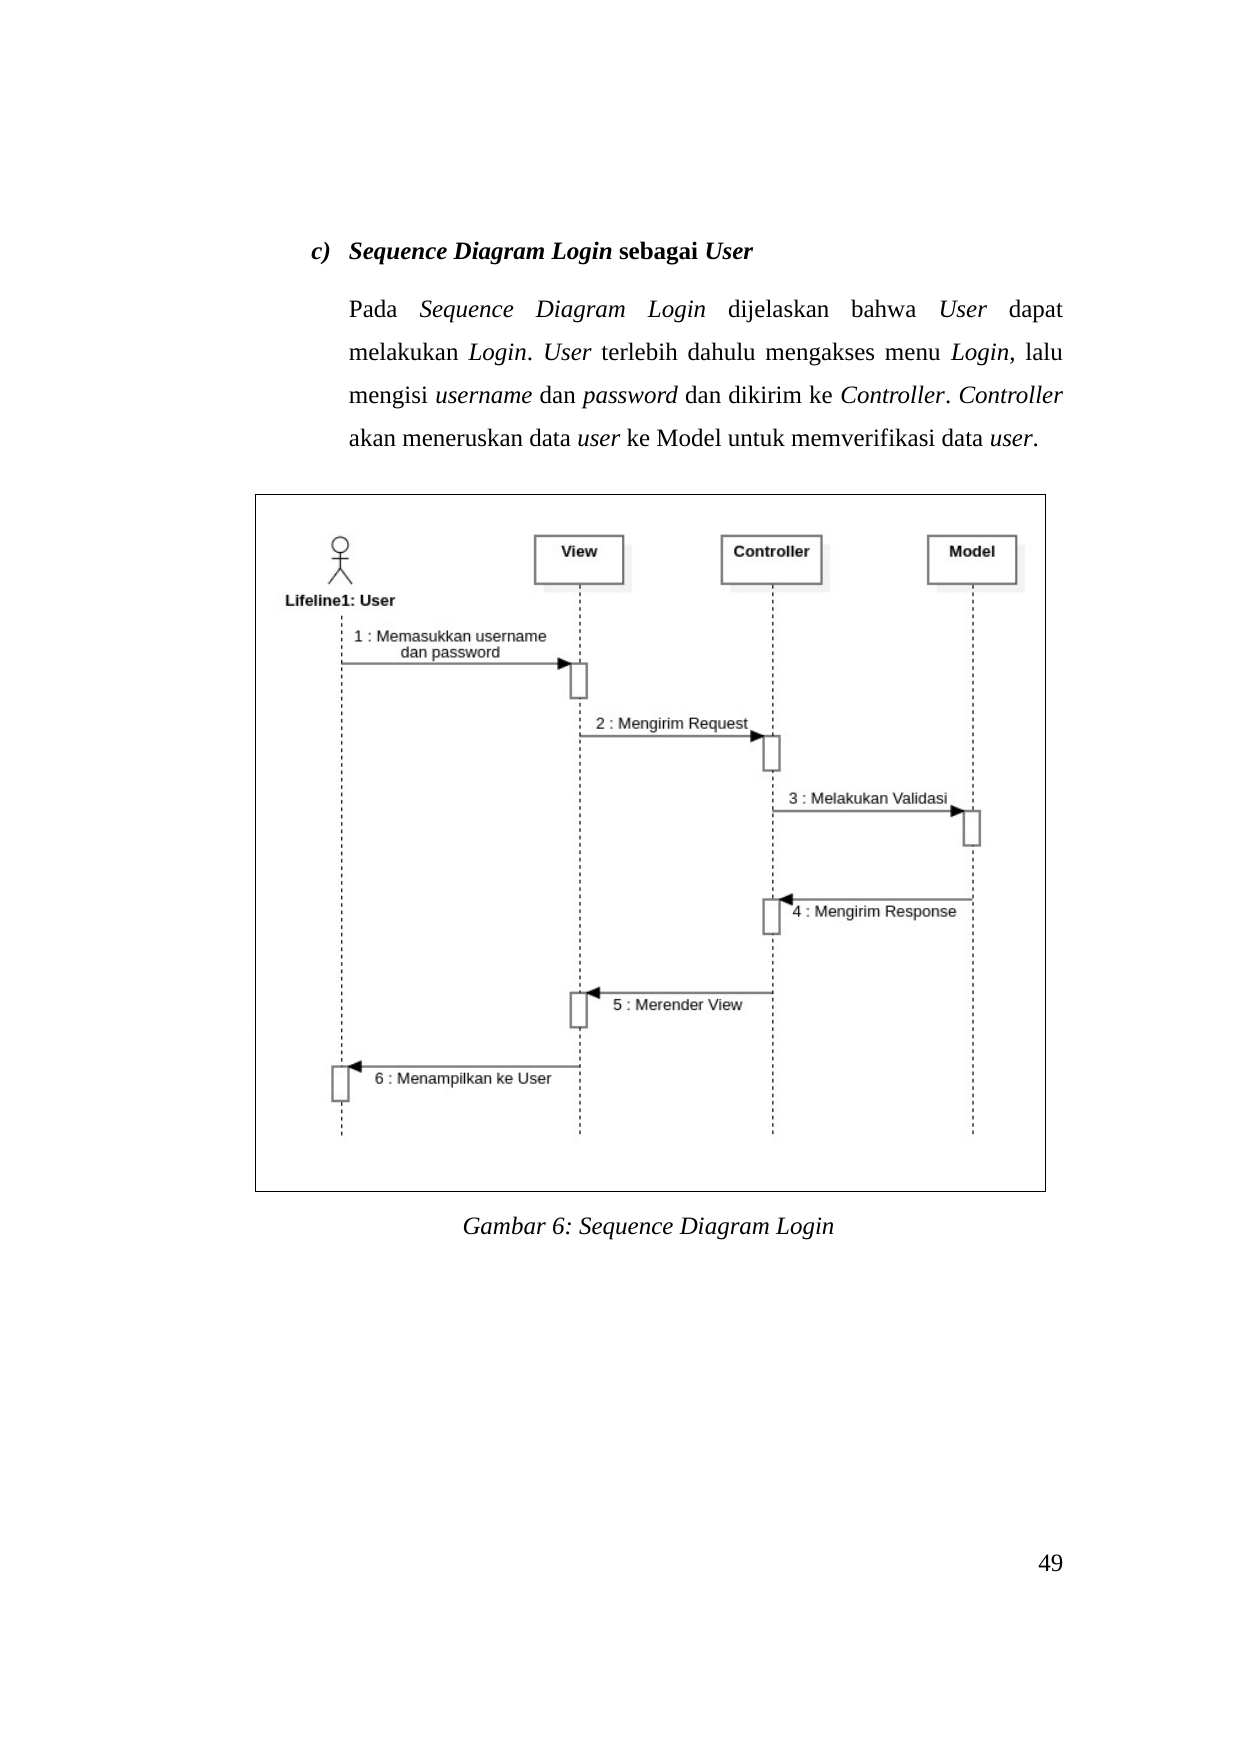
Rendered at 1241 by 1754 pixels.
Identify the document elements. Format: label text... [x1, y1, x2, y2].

list Gambar 6: Sequence Diagram Login [254, 1192, 1045, 1240]
picture [256, 495, 1045, 1191]
list Sequence Diagram Login sebagai User [311, 236, 1063, 265]
list Pada Sequence Diagram Login dijelaskan bahwa User dapat melakukan Login. User terlebih dahulu mengakses menu Login, lalu mengisi username dan password dan dikirim ke Controller. Controller akan meneruskan data user ke Model untuk memverifikasi data user. [311, 294, 1063, 452]
